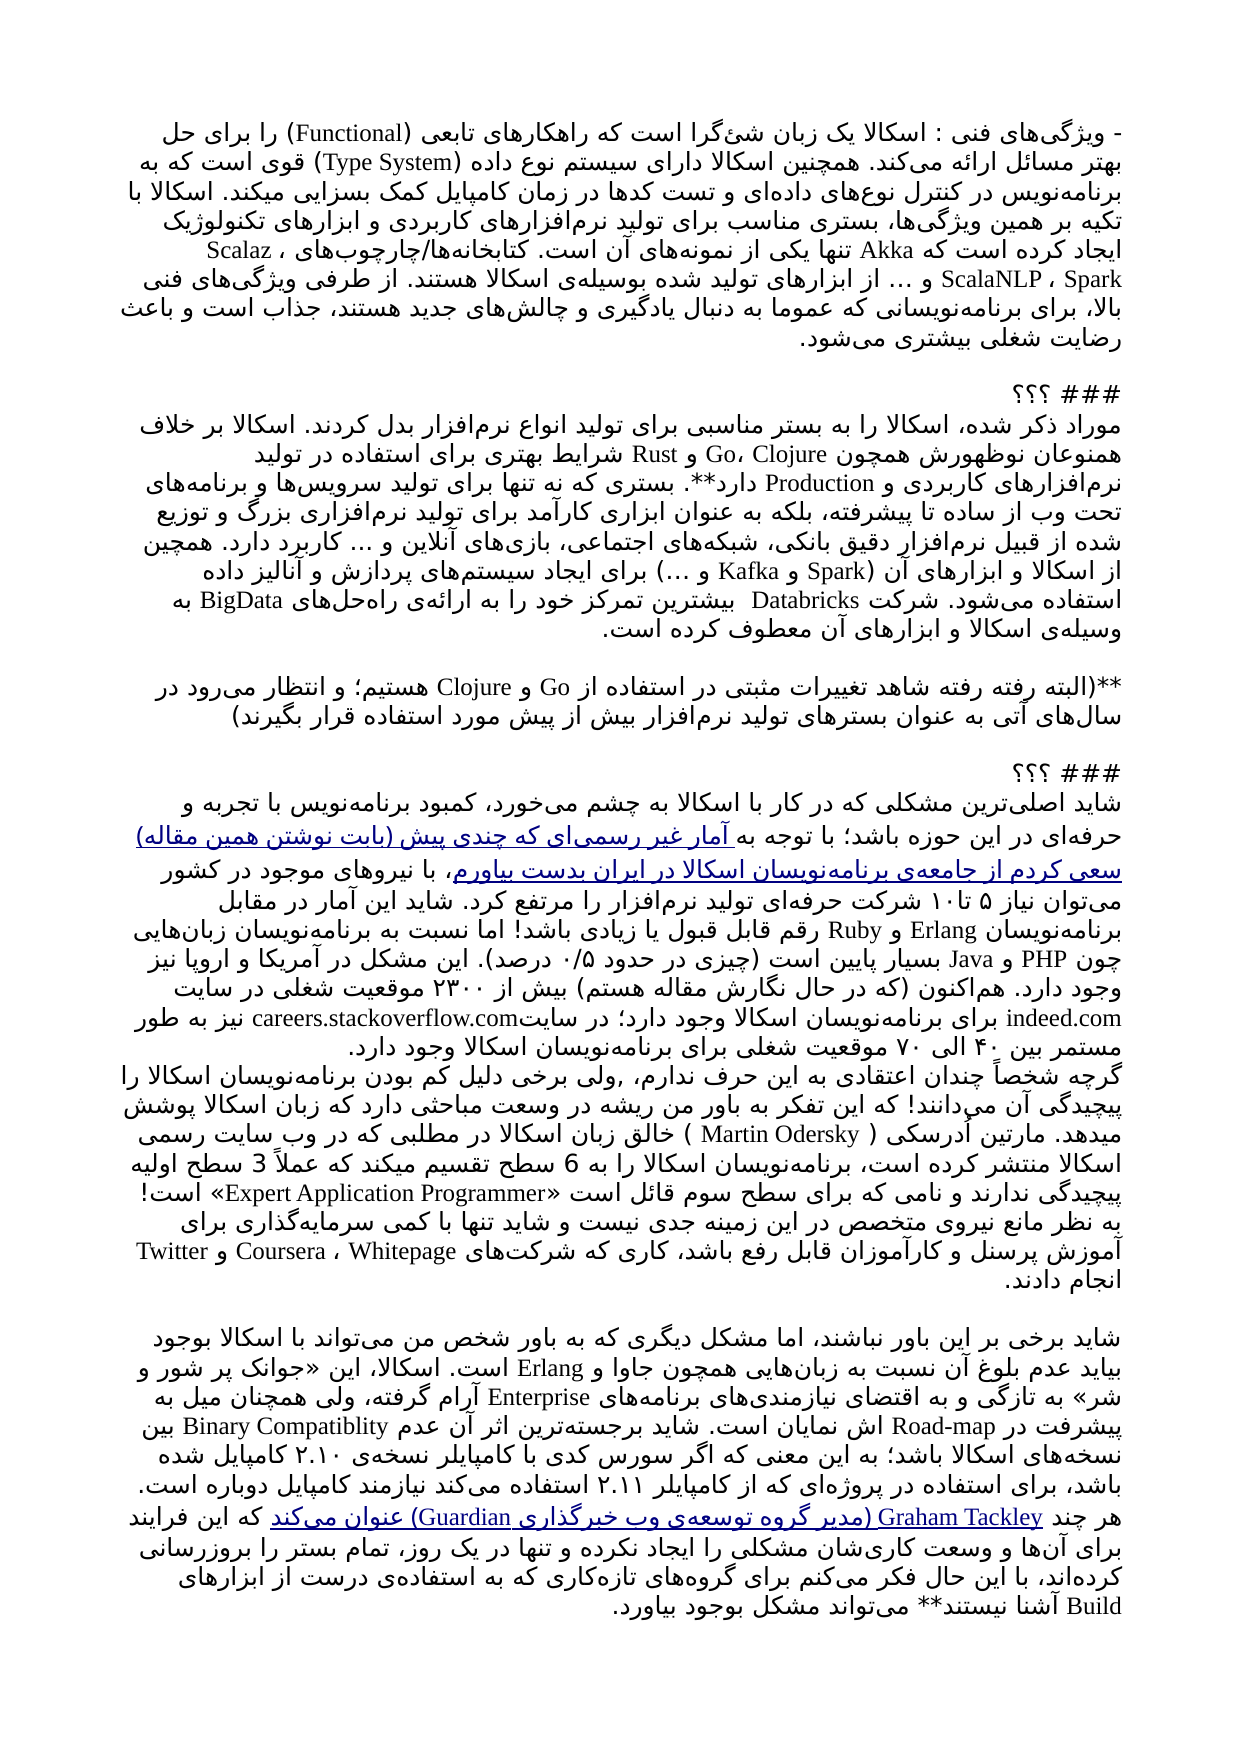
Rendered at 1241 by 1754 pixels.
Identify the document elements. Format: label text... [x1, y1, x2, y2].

text **(البته رفته رفته شاهد تغییرات مثبتی در استفاده از Go و Clojure هستیم؛ و انتظار می‌رود در سال‌های آتی به عنوان بستر‌های تولید‌ نرم‌افزار بیش از پیش مورد استفاده قرار بگیرند) [118, 672, 1122, 731]
text ### ؟؟؟ [118, 381, 1122, 410]
text ### ؟؟؟ [118, 759, 1122, 789]
text موراد ذکر شده، اسکالا را به بستر مناسبی برای تولید انواع نرم‌افزار بدل کردند. اسکالا بر خلاف همنوعان نوظهورش همچون Go، Clojure و Rust شرایط بهتری برای استفاده در تولید نرم‌افزار‌های کاربردی و Production دارد**. بستری که نه تنها برای تولید سرویس‌ها و برنامه‌های تحت وب از ساده تا پیشرفته، بلکه به عنوان ابزاری کارآمد برای تولید نرم‌افزاری بزرگ و توزیع شده از قبیل نرم‌افزار دقیق بانکی، شبکه‌های اجتماعی، بازی‌های آنلاین و ... کاربرد دارد. همچین از اسکالا و ابزارهای آن (Spark و Kafka و …) برای ایجاد سیستم‌های پردازش و آنالیز داده استفاده می‌شود. شرکت Databricks بیشترین تمرکز خود را به ارائه‌ی راه‌حل‌های BigData به وسیله‌ی اسکالا و ابزار‌های آن معطوف کرده است. [118, 410, 1122, 643]
text شاید اصلی‌ترین مشکلی که در کار با اسکالا به چشم می‌خورد، کمبود برنامه‌نویس با تجربه و حرفه‌ای در این حوزه باشد؛ با توجه به آمار غیر رسمی‌ای که چندی پیش (بابت نوشتن همین مقاله) سعی کردم از جامعه‌ی برنامه‌نویسان اسکالا در ایران بدست بیاورم، با نیروهای موجود در کشور می‌توان نیاز ۵ تا۱۰ شرکت حرفه‌ای تولید نرم‌افزار را مرتفع کرد. شاید این آمار در مقابل برنامه‌نویسان Erlang و Ruby رقم قابل قبول یا زیادی باشد! اما نسبت به برنامه‌نویسان زبان‌هایی چون PHP و Java بسیار پایین است (چیزی در حدود ۰/۵ درصد). این مشکل در آمریکا و اروپا نیز وجود دارد. هم‌اکنون (که در حال نگارش مقاله هستم) بیش از ۲۳۰۰ موقعیت شغلی در سایت indeed.com برای برنامه‌نویسان اسکالا وجود دارد؛ در سایتcareers.stackoverflow.com نیز به طور مستمر بین ۴۰ الی ۷۰ موقعیت شغلی برای برنامه‌نویسان اسکالا وجود دارد. [118, 789, 1122, 1061]
text گرچه شخصاً چندان اعتقادی به این حرف ندارم، ,ولی برخی دلیل کم بودن برنامه‌نویسان اسکالا را پیچیدگی‌ آن می‌دانند! که این تفکر به باور من ریشه در وسعت مباحثی دارد که زبان اسکالا پوشش میدهد. مارتین اُدرسکی ( Martin Odersky ) خالق زبان اسکالا در مطلبی که در وب سایت رسمی اسکالا منتشر کرده است، برنامه‌نویسان اسکالا را به 6 سطح تقسیم میکند که عملاً 3 سطح اولیه پیچیدگی ندارند و نامی که برای سطح سوم قائل است «Expert Application Programmer» است! به نظر مانع نیروی متخصص در این زمینه جدی نیست و شاید تنها با کمی سرمایه‌گذاری برای آموزش پرسنل و کارآموزان قابل رفع باشد، کاری که شرکت‌های Coursera ، Whitepage و Twitter انجام دادند. [118, 1061, 1122, 1295]
text شاید برخی بر این باور نباشند، اما مشکل دیگری که به باور شخص من می‌تواند با اسکالا بوجود بیاید عدم بلوغ آن نسبت به زبان‌هایی همچون جاوا و Erlang است. اسکالا، این «جوانک پر شور و شر» به تازگی و به اقتضای نیاز‌مندی‌های برنامه‌های Enterprise آرام گرفته، ولی همچنان میل به پیشرفت در Road-map اش نمایان است. شاید برجسته‌ترین اثر آن عدم Binary Compatiblity بین نسخه‌های اسکالا باشد؛ به این معنی که اگر سورس کدی با کامپایلر نسخه‌ی ۲.۱۰ کامپایل شده باشد، برای استفاده در پروژه‌ای که از کامپایلر ۲.۱۱ استفاده می‌کند نیازمند کامپایل دوباره است. هر چند Graham Tackley (مدیر گروه توسعه‌ی وب خبرگذاری Guardian) عنوان می‌کند که این فرایند برای آن‌ها و وسعت کاری‌شان مشکلی را ایجاد نکرده و تنها در یک روز، تمام بستر را بروز‌رسانی کرده‌اند، با این حال فکر می‌کنم برای گروه‌های تازه‌کاری که به استفاده‌ی درست از ابزار‌های Build آشنا نیستند** می‌تواند مشکل بوجود بیاورد. [118, 1324, 1122, 1621]
text - ویژگی‌های فنی : اسکالا یک زبان شئ‌گرا است که راهکارهای تابعی (Functional) را برای حل بهتر مسائل ارائه می‌کند. همچنین اسکالا دارای سیستم نوع داده‌ (Type System) قوی است که به برنامه‌نویس در کنترل نوع‌های داده‌ای و تست کد‌ها در زمان کامپایل کمک بسزایی میکند. اسکالا با تکیه بر همین ویژگی‌ها، بستری مناسب برای تولید نرم‌افزارهای کاربردی و ابزار‌های تکنولوژیک ایجاد کرده است که Akka تنها یکی از نمونه‌های آن است. کتابخانه‌ها/چارچوب‌های Scalaz ، ScalaNLP ، Spark و … از ابزار‌های تولید شده بوسیله‌ی اسکالا هستند. از طرفی ویژگی‌های فنی بالا، برای برنامه‌نویسانی که عموما به دنبال یادگیری و چالش‌های جدید هستند، جذاب است و باعث رضایت شغلی بیشتری می‌شود. [118, 118, 1122, 352]
